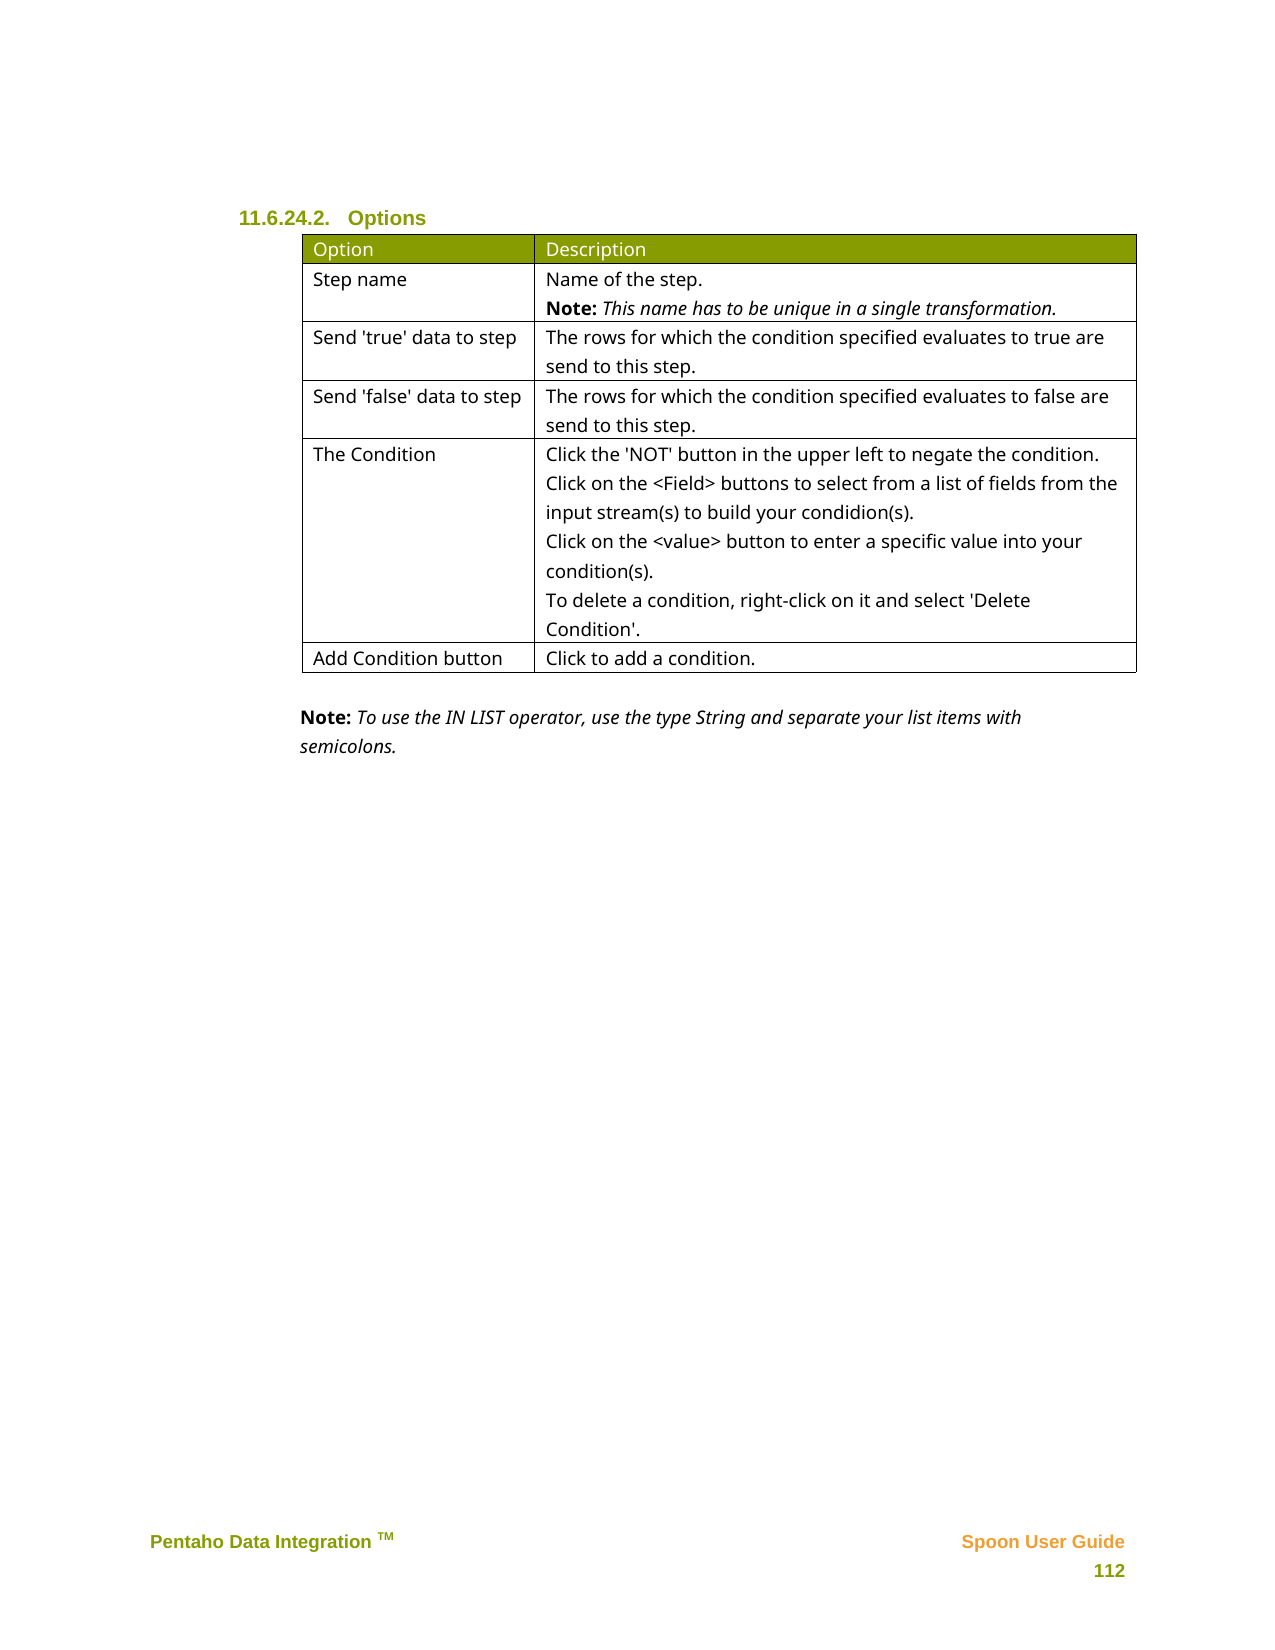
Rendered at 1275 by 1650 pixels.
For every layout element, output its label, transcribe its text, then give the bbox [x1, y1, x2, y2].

table_cell Name of the step. Note: This name has to be unique in a single transformation. [535, 264, 1136, 321]
table_cell Send 'false' data to step [303, 381, 534, 438]
table_cell Click to add a condition. [535, 643, 1136, 672]
table_header Option [303, 235, 534, 263]
text Note: To use the IN LIST operator, use the type String and separate your list items with semicolons. [300, 701, 1125, 759]
table_cell The rows for which the condition specified evaluates to true are send to this step. [535, 322, 1136, 379]
table_header Description [535, 235, 1136, 263]
table_cell Click the 'NOT' button in the upper left to negate the condition. Click on the <Field> buttons to select from a list of fields from the input stream(s) to build your condidion(s). Click on the <value> button to enter a specific value into your condition(s). To delete a condition, right-click on it and select 'Delete Condition'. [535, 439, 1136, 642]
table_cell The rows for which the condition specified evaluates to false are send to this step. [535, 381, 1136, 438]
subtitle Options [239, 198, 1125, 233]
table_cell The Condition [303, 439, 534, 642]
table_cell Add Condition button [303, 643, 534, 672]
table_cell Step name [303, 264, 534, 321]
table_cell Send 'true' data to step [303, 322, 534, 379]
